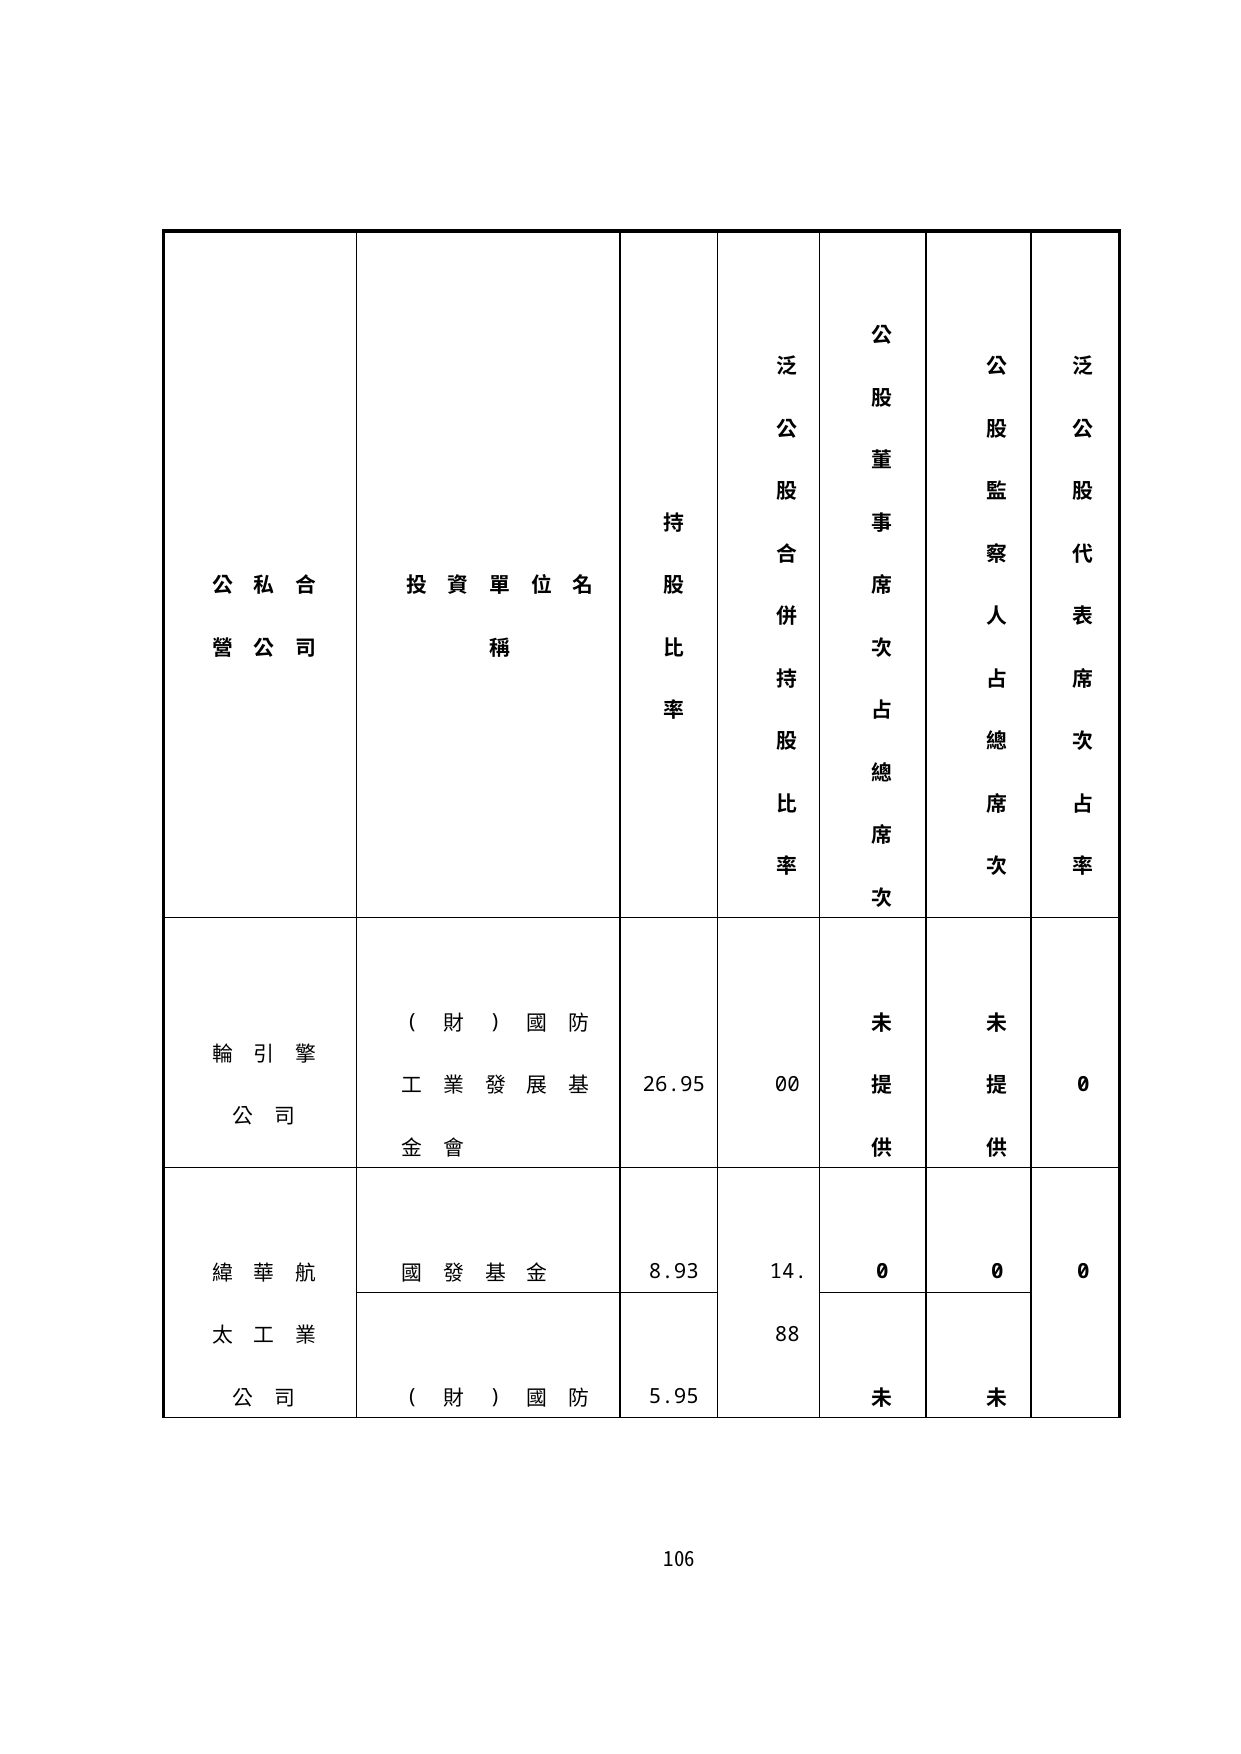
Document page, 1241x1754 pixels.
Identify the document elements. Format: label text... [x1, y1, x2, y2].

table_cell 輪引擎公司 [165, 918, 356, 1167]
table_cell 緯華航太工業公司 [165, 1168, 356, 1417]
table_header 投資單位名稱 [357, 233, 619, 917]
table_cell (財)國防工業發展基金會 [357, 918, 619, 1167]
table_header 泛公股合併持股比率 [718, 233, 819, 917]
table_header 公股監察人占總席次 [927, 233, 1030, 917]
table_cell 國發基金 [357, 1168, 619, 1292]
table_cell 0 [820, 1168, 925, 1292]
table_cell (財)國防 [357, 1293, 619, 1417]
table_header 公私合營公司 [165, 233, 356, 917]
table_header 公股董事席次占總席次 [820, 233, 925, 917]
table_header 泛公股代表席次占率 [1032, 233, 1118, 917]
table_cell 26.95 [621, 918, 717, 1167]
table_cell 0 [1032, 1168, 1118, 1417]
table_cell 8.93 [621, 1168, 717, 1292]
table_cell 未 [820, 1293, 925, 1417]
table_cell 14.88 [718, 1168, 819, 1417]
table_cell 00 [718, 918, 819, 1167]
table_header 持股 比率 [621, 233, 717, 917]
table_cell 未 [927, 1293, 1030, 1417]
table_cell 0 [927, 1168, 1030, 1292]
table_cell 未提供 [927, 918, 1030, 1167]
table_cell 0 [1032, 918, 1118, 1167]
table_cell 未提供 [820, 918, 925, 1167]
table_cell 5.95 [621, 1293, 717, 1417]
